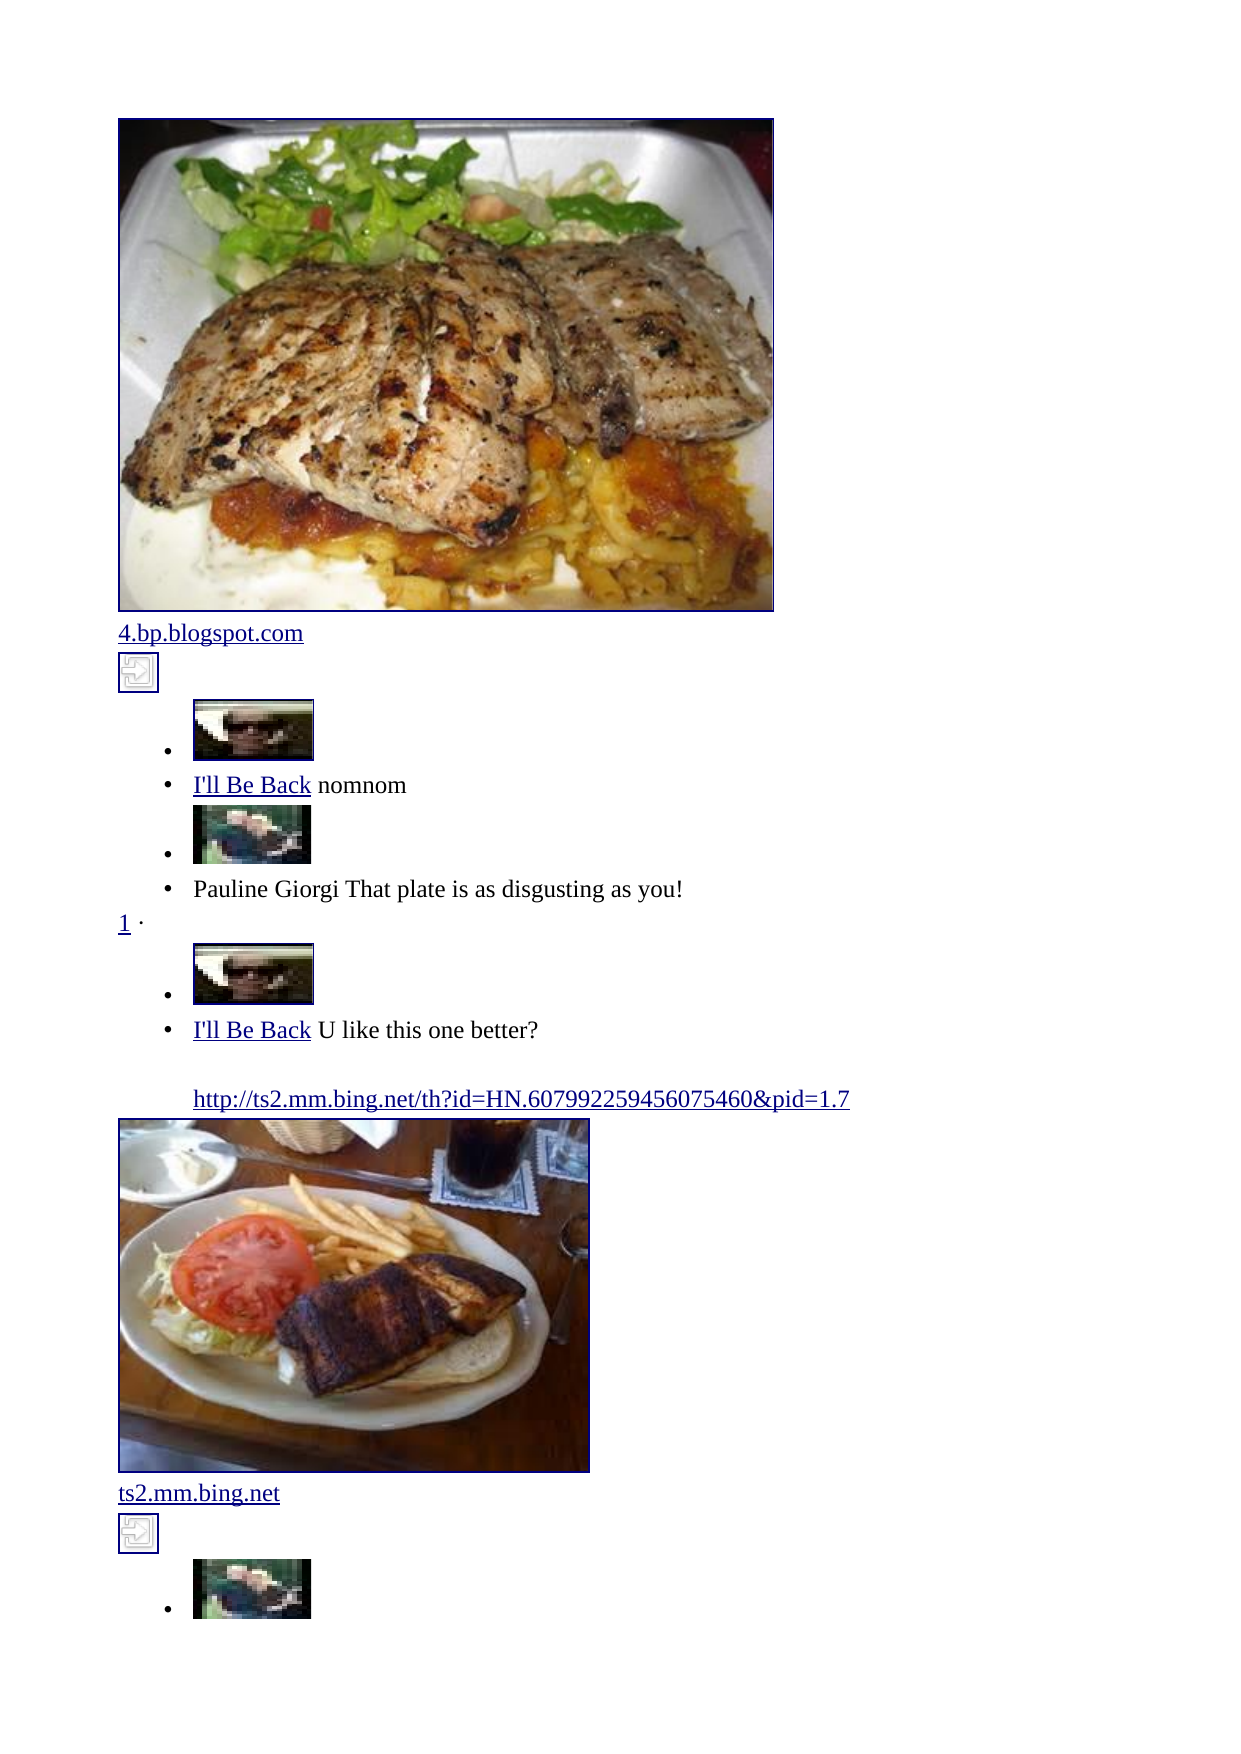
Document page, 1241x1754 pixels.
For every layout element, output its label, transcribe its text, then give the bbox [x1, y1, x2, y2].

picture [120, 1515, 157, 1552]
picture [120, 120, 773, 610]
picture [193, 805, 312, 864]
list I'll Be Back nomnom [164, 770, 1122, 799]
text 4.bp.blogspot.com [118, 618, 1122, 646]
picture [193, 1559, 312, 1619]
picture [195, 700, 313, 759]
picture [120, 654, 157, 691]
picture [195, 944, 313, 1003]
list I'll Be Back U like this one better? http://ts2.mm.bing.net/th?id=HN.607992259456075460&pid=1.7 [164, 1015, 1122, 1112]
text 1 · [118, 908, 1122, 937]
list Pauline Giorgi That plate is as disgusting as you! [164, 874, 1122, 902]
picture [120, 1120, 588, 1471]
text ts2.mm.bing.net [118, 1478, 1122, 1507]
